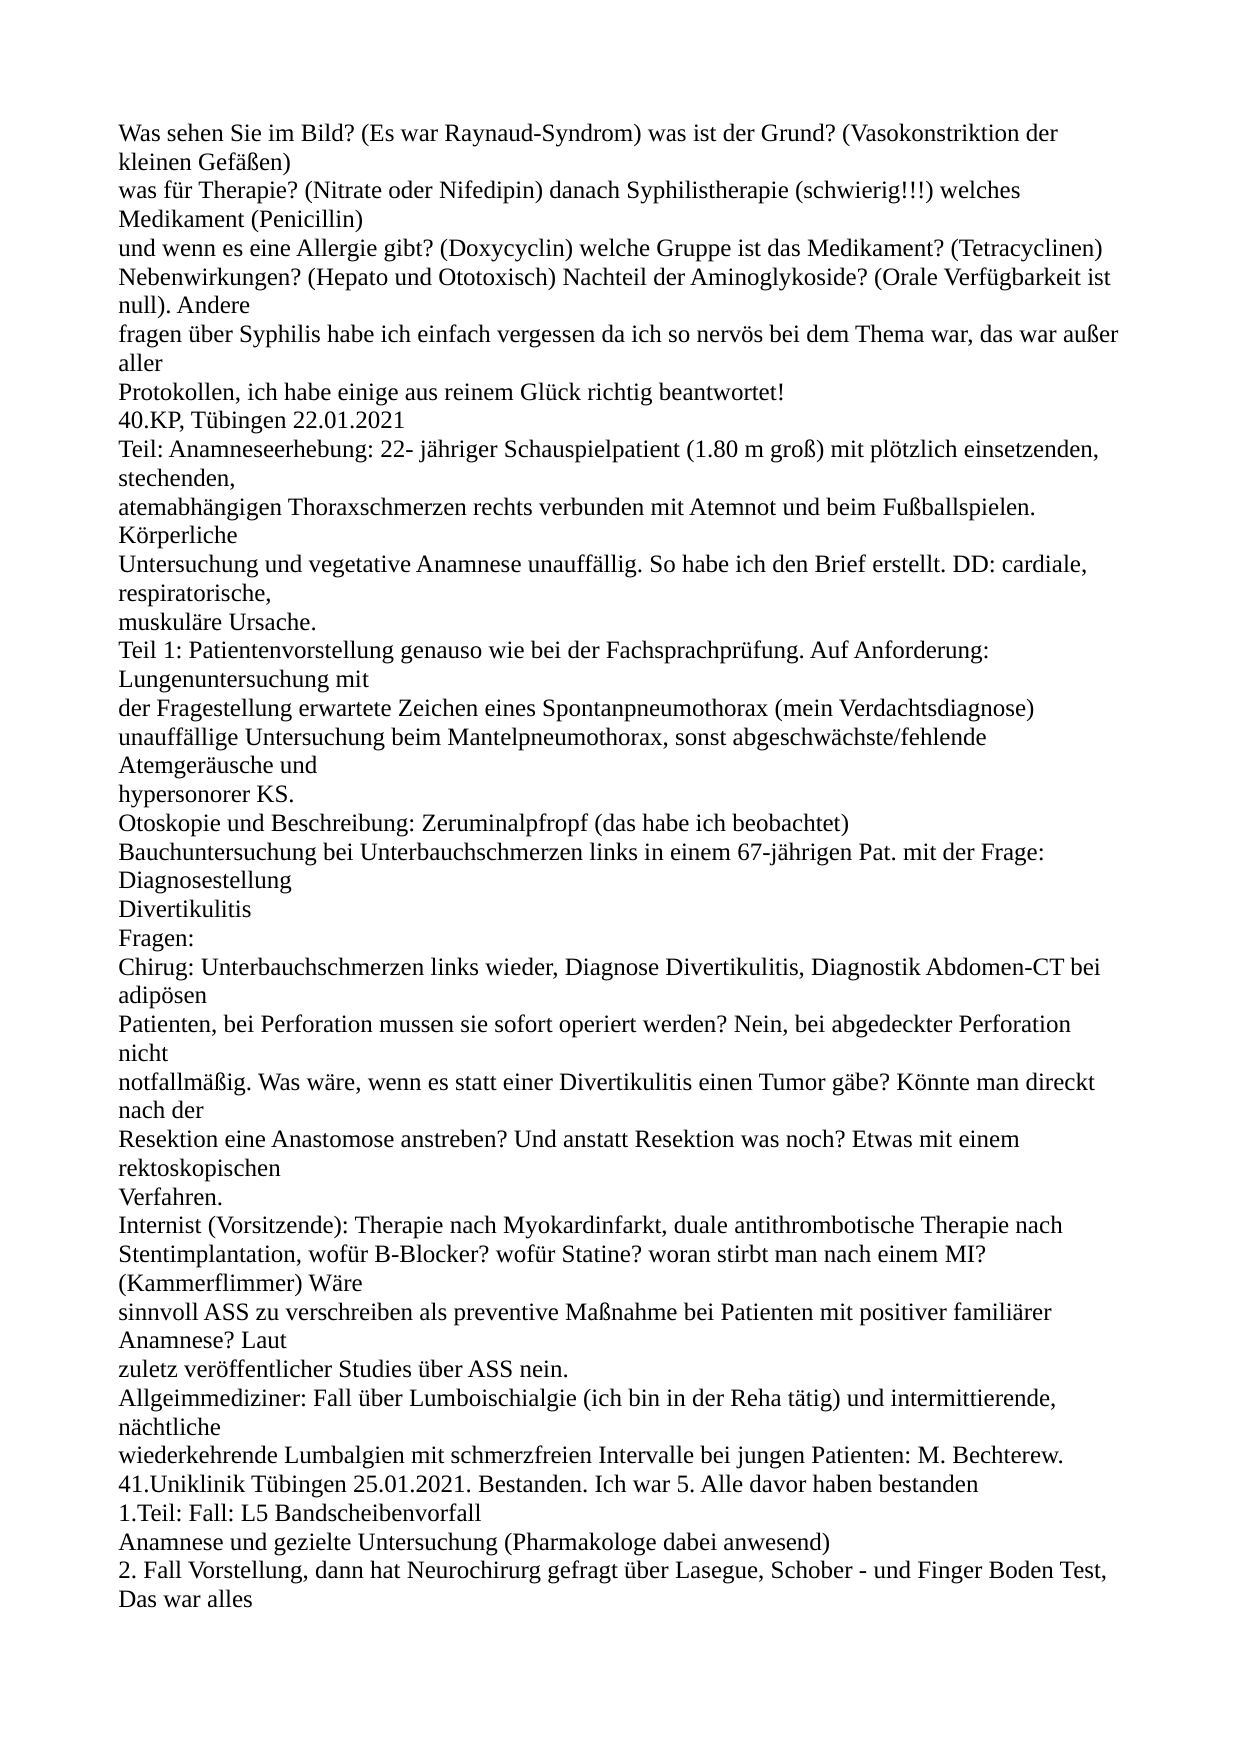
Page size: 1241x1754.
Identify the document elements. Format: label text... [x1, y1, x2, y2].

text fragen über Syphilis habe ich einfach vergessen da ich so nervös bei dem Thema war, das war außer aller [118, 319, 1122, 377]
text Bauchuntersuchung bei Unterbauchschmerzen links in einem 67-jährigen Pat. mit der Frage: Diagnosestellung [118, 837, 1122, 894]
text hypersonorer KS. [118, 779, 1122, 808]
text Fragen: [118, 923, 1122, 952]
text was für Therapie? (Nitrate oder Nifedipin) danach Syphilistherapie (schwierig!!!) welches Medikament (Penicillin) [118, 176, 1122, 233]
text der Fragestellung erwartete Zeichen eines Spontanpneumothorax (mein Verdachtsdiagnose) [118, 693, 1122, 722]
text 1.Teil: Fall: L5 Bandscheibenvorfall [118, 1498, 1122, 1527]
text 41.Uniklinik Tübingen 25.01.2021. Bestanden. Ich war 5. Alle davor haben bestanden [118, 1469, 1122, 1498]
text unauffällige Untersuchung beim Mantelpneumothorax, sonst abgeschwächste/fehlende Atemgeräusche und [118, 722, 1122, 779]
text sinnvoll ASS zu verschreiben als preventive Maßnahme bei Patienten mit positiver familiärer Anamnese? Laut [118, 1297, 1122, 1354]
text Otoskopie und Beschreibung: Zeruminalpfropf (das habe ich beobachtet) [118, 808, 1122, 837]
text und wenn es eine Allergie gibt? (Doxycyclin) welche Gruppe ist das Medikament? (Tetracyclinen) [118, 233, 1122, 262]
text atemabhängigen Thoraxschmerzen rechts verbunden mit Atemnot und beim Fußballspielen. Körperliche [118, 492, 1122, 549]
text Stentimplantation, wofür B-Blocker? wofür Statine? woran stirbt man nach einem MI? (Kammerflimmer) Wäre [118, 1239, 1122, 1297]
text Chirug: Unterbauchschmerzen links wieder, Diagnose Divertikulitis, Diagnostik Abdomen-CT bei adipösen [118, 952, 1122, 1009]
text Teil: Anamneseerhebung: 22- jähriger Schauspielpatient (1.80 m groß) mit plötzlich einsetzenden, stechenden, [118, 434, 1122, 492]
text Allgeimmediziner: Fall über Lumboischialgie (ich bin in der Reha tätig) und intermittierende, nächtliche [118, 1383, 1122, 1441]
text Internist (Vorsitzende): Therapie nach Myokardinfarkt, duale antithrombotische Therapie nach [118, 1211, 1122, 1239]
text zuletz veröffentlicher Studies über ASS nein. [118, 1354, 1122, 1383]
text Verfahren. [118, 1182, 1122, 1211]
text Resektion eine Anastomose anstreben? Und anstatt Resektion was noch? Etwas mit einem rektoskopischen [118, 1124, 1122, 1182]
text Protokollen, ich habe einige aus reinem Glück richtig beantwortet! [118, 377, 1122, 406]
text Was sehen Sie im Bild? (Es war Raynaud-Syndrom) was ist der Grund? (Vasokonstriktion der kleinen Gefäßen) [118, 118, 1122, 176]
text wiederkehrende Lumbalgien mit schmerzfreien Intervalle bei jungen Patienten: M. Bechterew. [118, 1441, 1122, 1469]
text 2. Fall Vorstellung, dann hat Neurochirurg gefragt über Lasegue, Schober - und Finger Boden Test, Das war alles [118, 1556, 1122, 1613]
text Patienten, bei Perforation mussen sie sofort operiert werden? Nein, bei abgedeckter Perforation nicht [118, 1009, 1122, 1067]
text 40.KP, Tübingen 22.01.2021 [118, 406, 1122, 434]
text Anamnese und gezielte Untersuchung (Pharmakologe dabei anwesend) [118, 1527, 1122, 1556]
text muskuläre Ursache. [118, 607, 1122, 636]
text Divertikulitis [118, 894, 1122, 923]
text notfallmäßig. Was wäre, wenn es statt einer Divertikulitis einen Tumor gäbe? Könnte man direckt nach der [118, 1067, 1122, 1124]
text Nebenwirkungen? (Hepato und Ototoxisch) Nachteil der Aminoglykoside? (Orale Verfügbarkeit ist null). Andere [118, 262, 1122, 319]
text Untersuchung und vegetative Anamnese unauffällig. So habe ich den Brief erstellt. DD: cardiale, respiratorische, [118, 549, 1122, 607]
text Teil 1: Patientenvorstellung genauso wie bei der Fachsprachprüfung. Auf Anforderung: Lungenuntersuchung mit [118, 636, 1122, 693]
